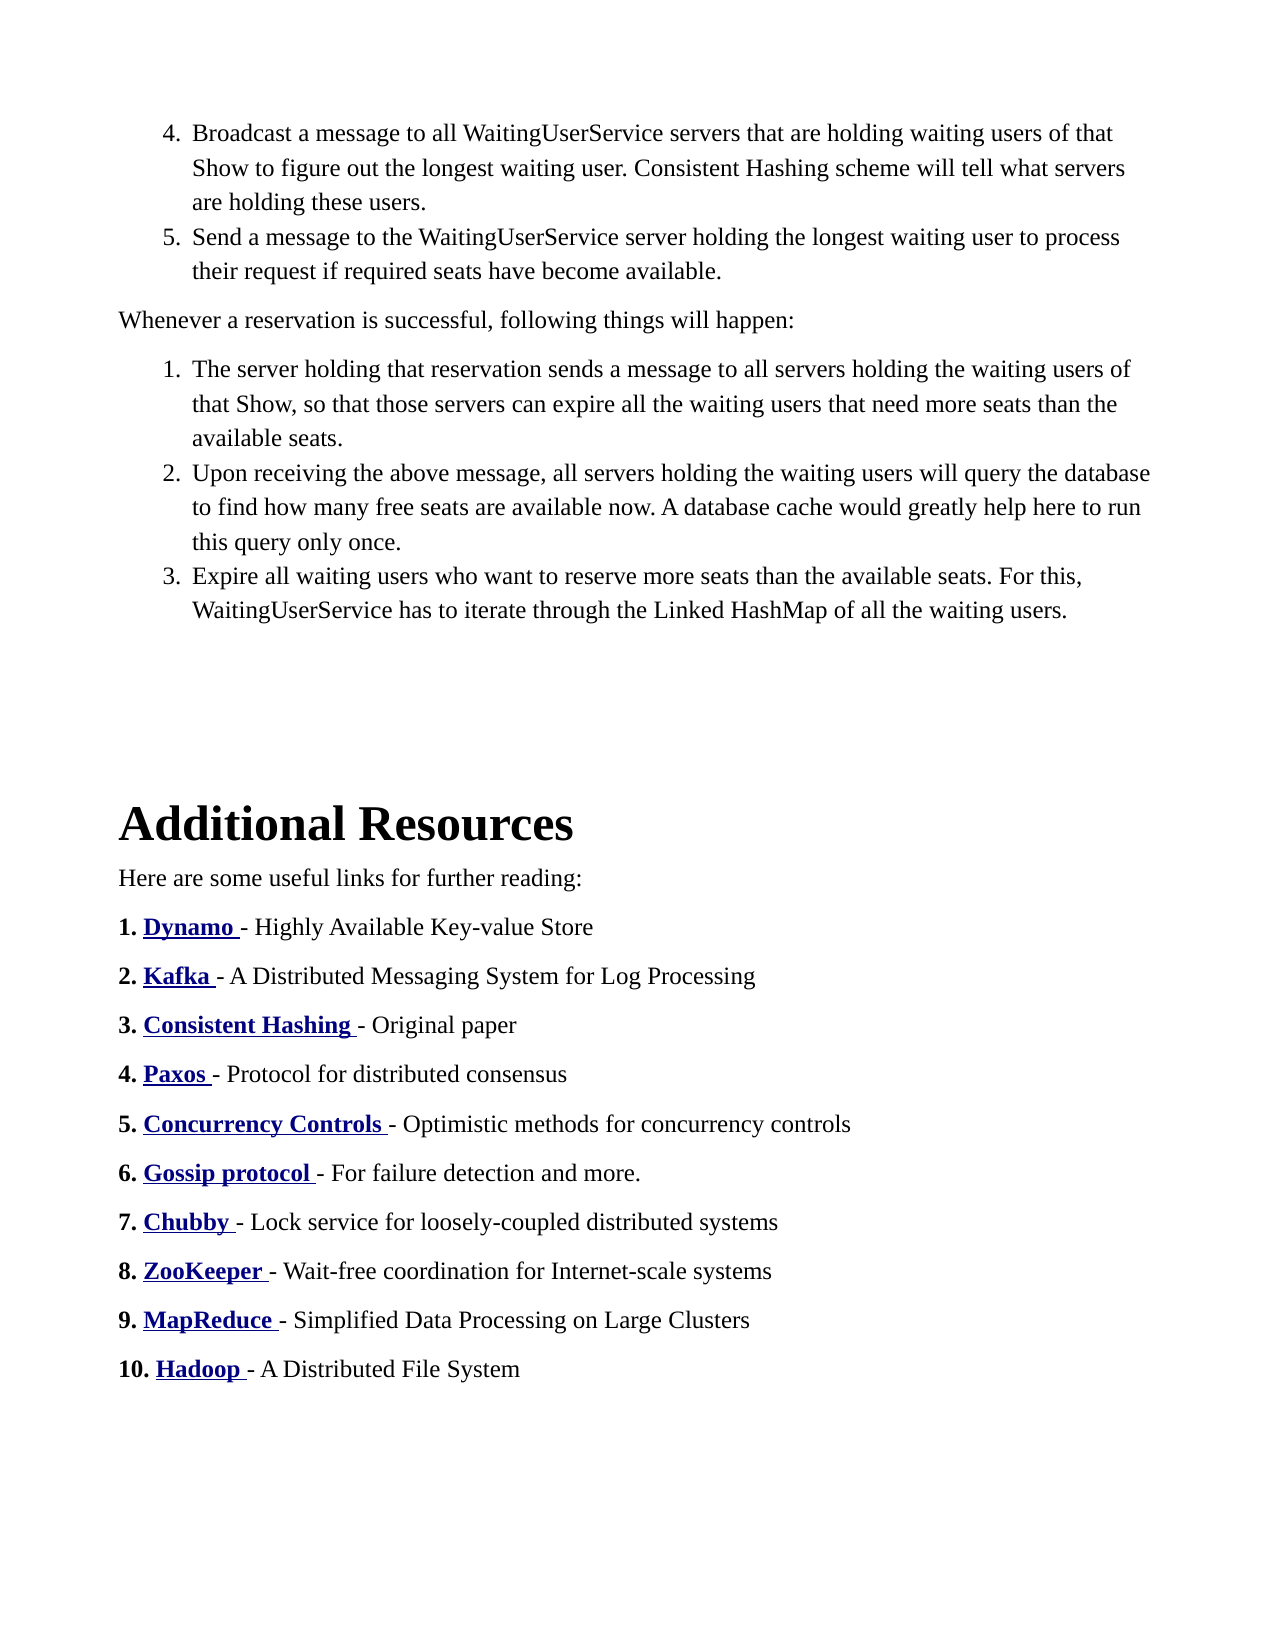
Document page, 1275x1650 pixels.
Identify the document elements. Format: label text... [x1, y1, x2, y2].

list The server holding that reservation sends a message to all servers holding the waiting users of that Show, so that those servers can expire all the waiting users that need more seats than the available seats. [162, 354, 1157, 452]
list Send a message to the WaitingUserService server holding the longest waiting user to process their request if required seats have become available. [162, 222, 1157, 285]
list Expire all waiting users who want to reserve more seats than the available seats. For this, WaitingUserService has to iterate through the Linked HashMap of all the waiting users. [162, 561, 1157, 624]
text 10. Hadoop - A Distributed File System [118, 1354, 1157, 1383]
list Upon receiving the above message, all servers holding the waiting users will query the database to find how many free seats are available now. A database cache would greatly help here to run this query only once. [162, 458, 1157, 555]
text 2. Kafka - A Distributed Messaging System for Log Processing [118, 961, 1157, 990]
text 8. ZooKeeper - Wait-free coordination for Internet-scale systems [118, 1256, 1157, 1284]
text 3. Consistent Hashing - Original paper [118, 1011, 1157, 1039]
text 5. Concurrency Controls - Optimistic methods for concurrency controls [118, 1109, 1157, 1137]
list Broadcast a message to all WaitingUserService servers that are holding waiting users of that Show to figure out the longest waiting user. Consistent Hashing scheme will tell what servers are holding these users. [162, 118, 1157, 216]
text 4. Paxos - Protocol for distributed consensus [118, 1059, 1157, 1088]
text Here are some useful links for further reading: [118, 863, 1157, 892]
text 1. Dynamo - Highly Available Key-value Store [118, 912, 1157, 941]
subtitle Additional Resources [118, 793, 1157, 851]
text Whenever a reservation is successful, following things will happen: [118, 305, 1157, 334]
text 6. Gossip protocol - For failure detection and more. [118, 1158, 1157, 1186]
text 7. Chubby - Lock service for loosely-coupled distributed systems [118, 1207, 1157, 1236]
text 9. MapReduce - Simplified Data Processing on Large Clusters [118, 1305, 1157, 1334]
